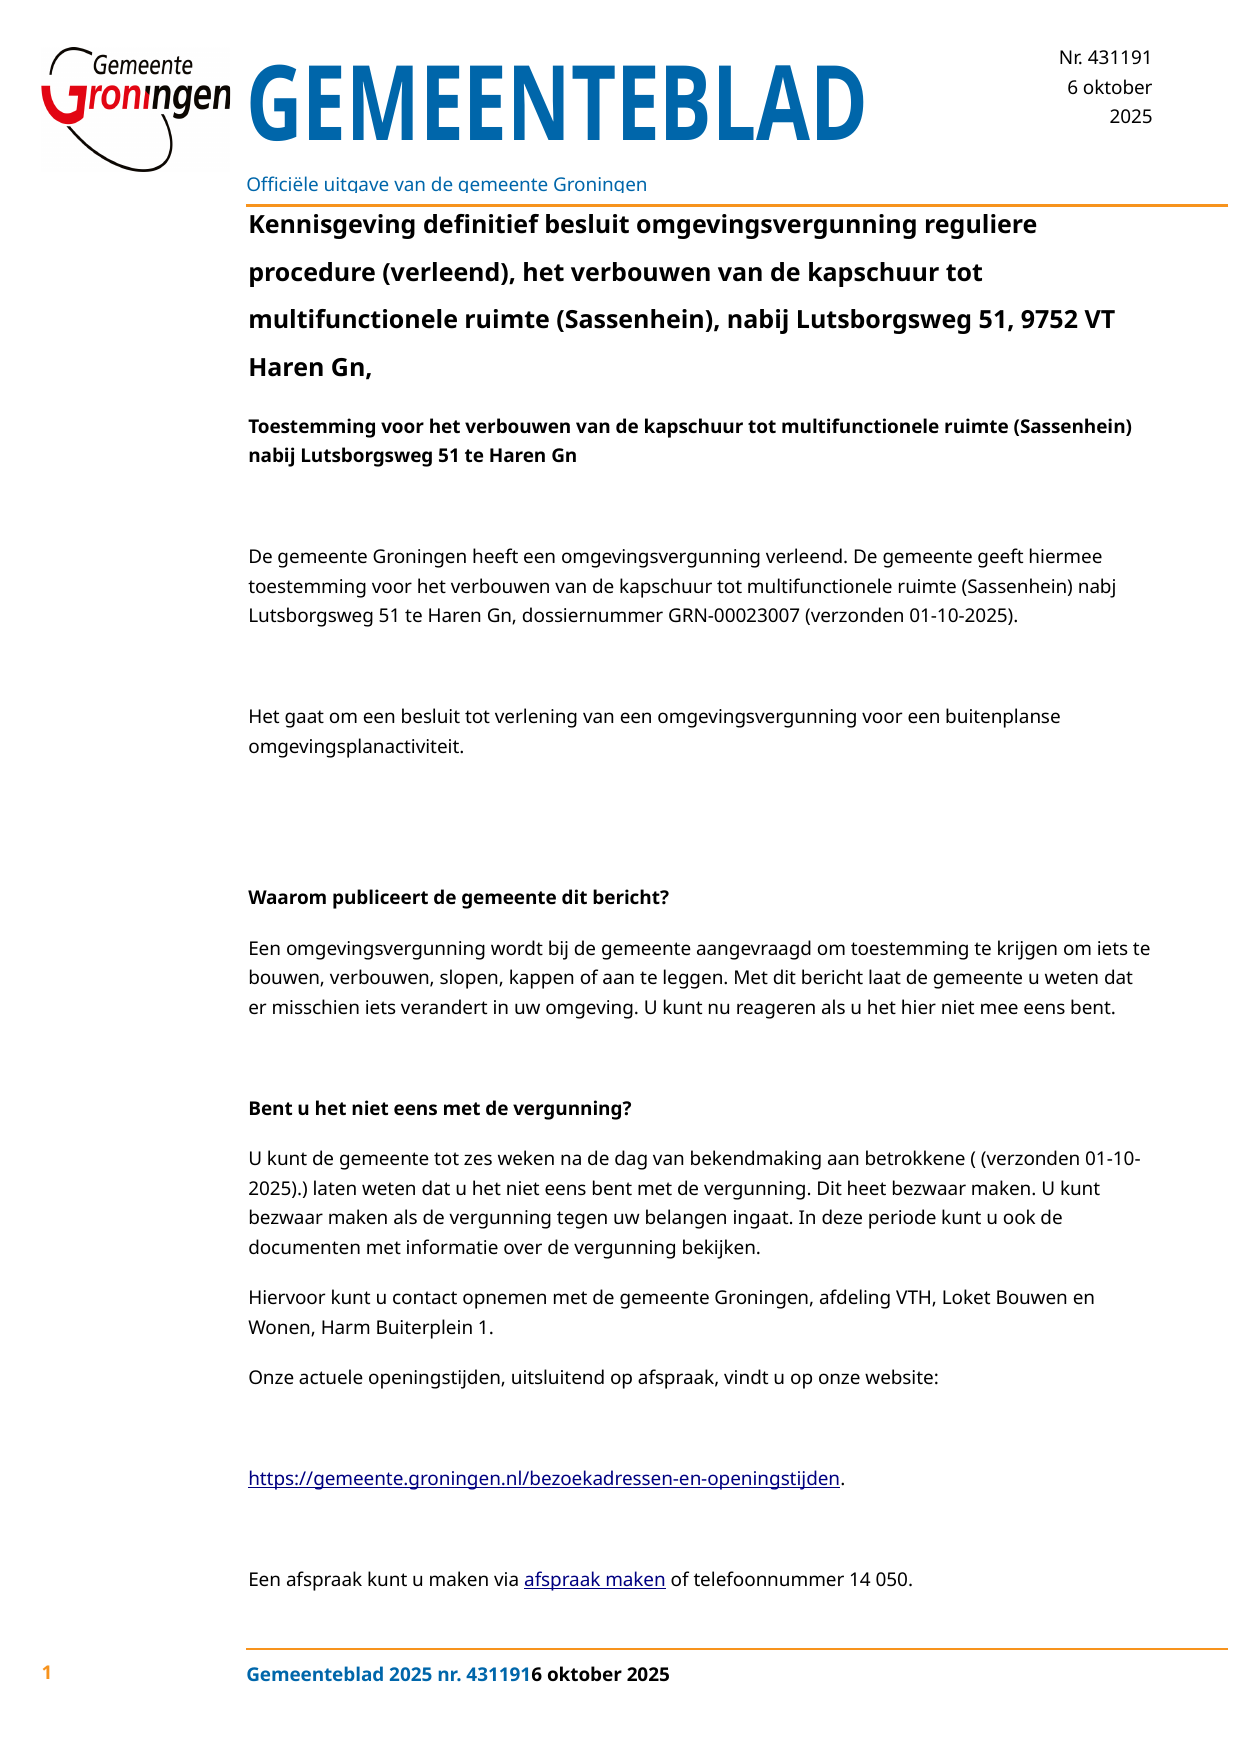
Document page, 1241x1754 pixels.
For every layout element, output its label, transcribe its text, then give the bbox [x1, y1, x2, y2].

text Een omgevingsvergunning wordt bij de gemeente aangevraagd om toestemming te krijgen om iets te bouwen, verbouwen, slopen, kappen of aan te leggen. Met dit bericht laat de gemeente u weten dat er misschien iets verandert in uw omgeving. U kunt nu reageren als u het hier niet mee eens bent. [248, 935, 1152, 1020]
text Het gaat om een besluit tot verlening van een omgevingsvergunning voor een buitenplanse omgevingsplanactiviteit. [248, 703, 1152, 759]
text Kennisgeving definitief besluit omgevingsvergunning reguliere procedure (verleend), het verbouwen van de kapschuur tot multifunctionele ruimte (Sassenhein), nabij Lutsborgsweg 51, 9752 VT Haren Gn, [248, 207, 1152, 384]
text Hiervoor kunt u contact opnemen met de gemeente Groningen, afdeling VTH, Loket Bouwen en Wonen, Harm Buiterplein 1. [248, 1284, 1152, 1340]
text De gemeente Groningen heeft een omgevingsvergunning verleend. De gemeente geeft hiermee toestemming voor het verbouwen van de kapschuur tot multifunctionele ruimte (Sassenhein) nabj Lutsborgsweg 51 te Haren Gn, dossiernummer GRN-00023007 (verzonden 01-10-2025). [248, 543, 1152, 628]
text Bent u het niet eens met de vergunning? [248, 1095, 1152, 1121]
text Toestemming voor het verbouwen van de kapschuur tot multifunctionele ruimte (Sassenhein) nabij Lutsborgsweg 51 te Haren Gn [248, 413, 1152, 468]
picture [41, 47, 231, 172]
text U kunt de gemeente tot zes weken na de dag van bekendmaking aan betrokkene ( (verzonden 01-10-2025).) laten weten dat u het niet eens bent met de vergunning. Dit heet bezwaar maken. U kunt bezwaar maken als de vergunning tegen uw belangen ingaat. In deze periode kunt u ook de documenten met informatie over de vergunning bekijken. [248, 1145, 1152, 1260]
text https://gemeente.groningen.nl/bezoekadressen-en-openingstijden. [248, 1465, 1152, 1491]
text Onze actuele openingstijden, uitsluitend op afspraak, vindt u op onze website: [248, 1364, 1152, 1390]
text Een afspraak kunt u maken via afspraak maken of telefoonnummer 14 050. [248, 1566, 1152, 1592]
text Waarom publiceert de gemeente dit bericht? [248, 884, 1152, 910]
